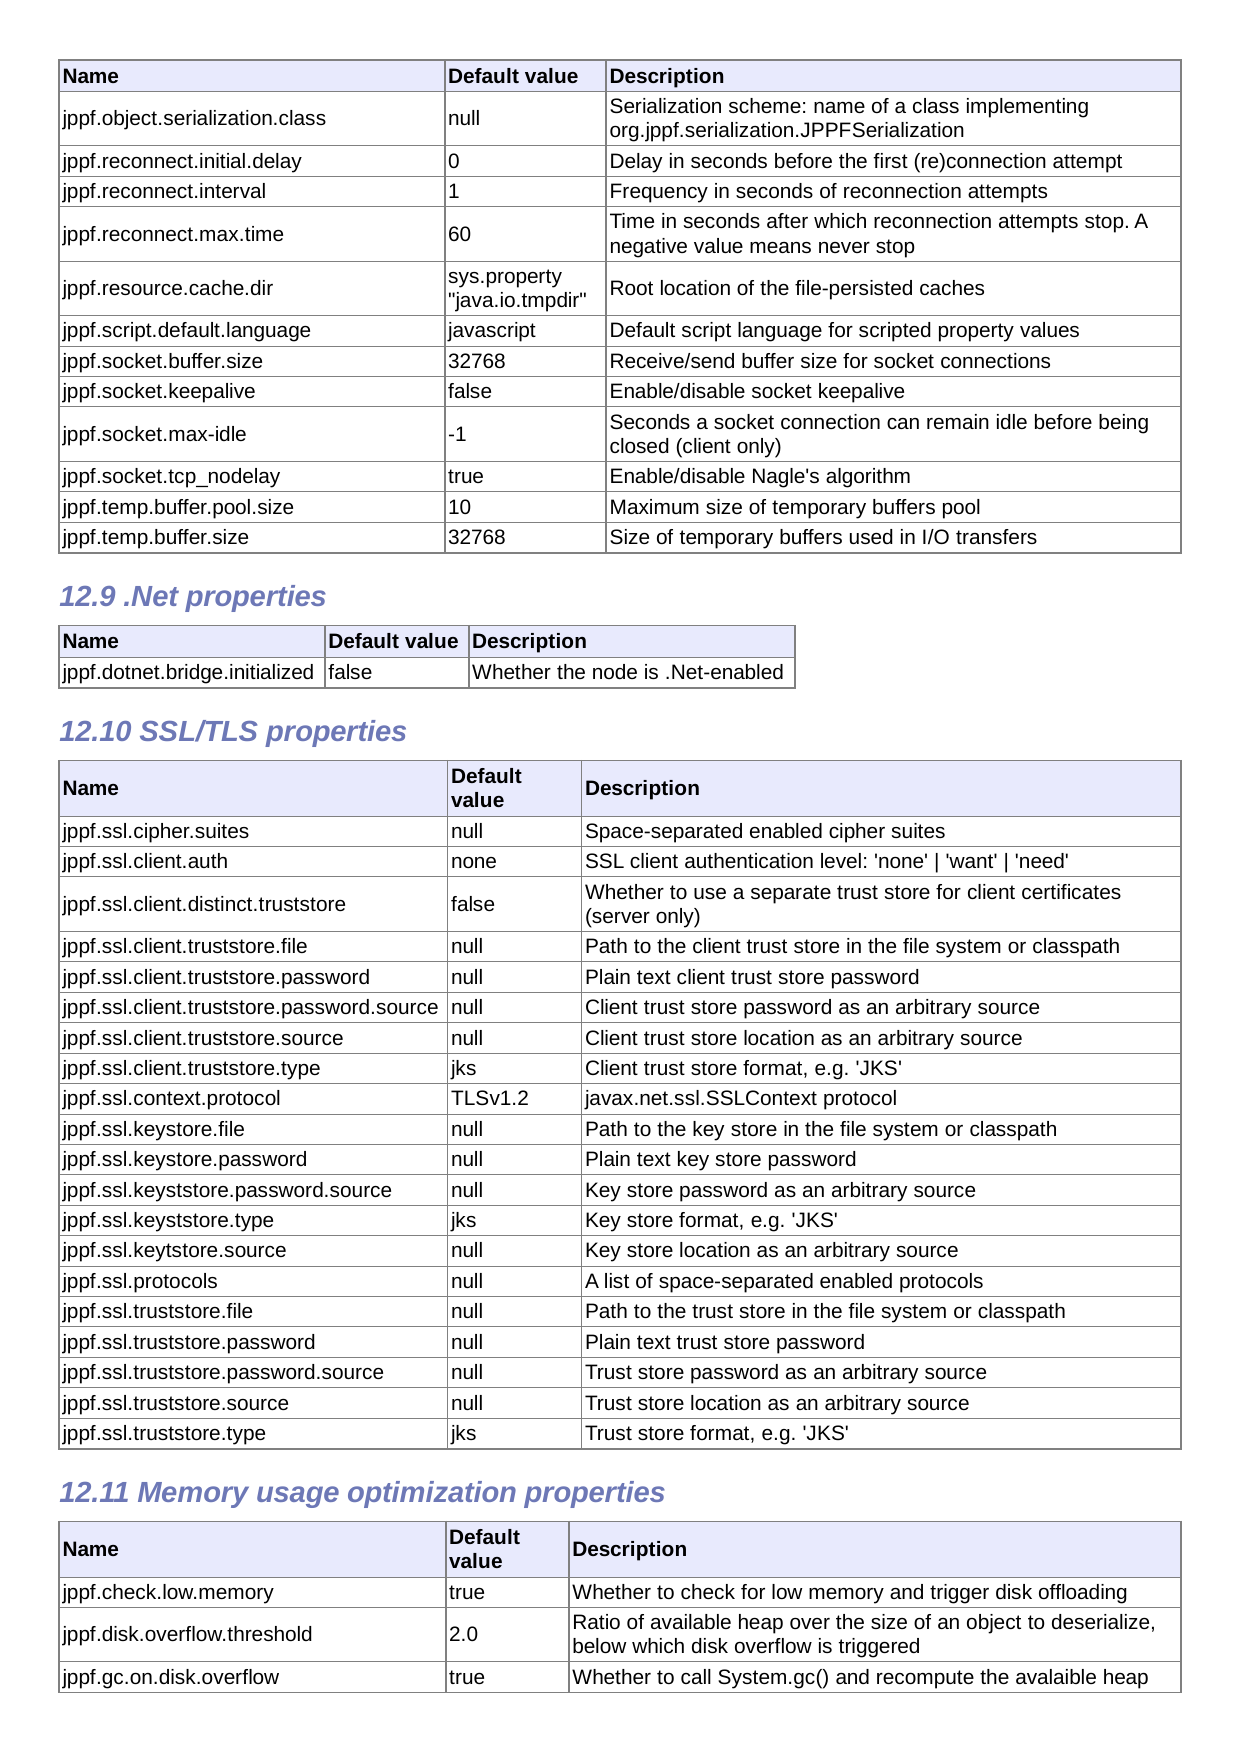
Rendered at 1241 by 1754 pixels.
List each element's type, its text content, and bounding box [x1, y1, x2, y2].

table_cell 0 [446, 146, 605, 176]
subtitle Memory usage optimization properties [59, 1474, 1181, 1508]
table_cell jppf.ssl.keystore.password [60, 1145, 447, 1174]
table_cell true [447, 1662, 568, 1692]
table_cell true [447, 1578, 568, 1607]
table_cell null [448, 1358, 581, 1387]
table_cell Path to the trust store in the file system or classpath [582, 1297, 1180, 1326]
table_cell null [448, 1327, 581, 1357]
table_cell Key store location as an arbitrary source [582, 1236, 1180, 1266]
table_cell Size of temporary buffers used in I/O transfers [607, 523, 1180, 552]
table_header Description [470, 626, 794, 657]
table_cell null [448, 932, 581, 961]
table_cell jppf.dotnet.bridge.initialized [60, 658, 324, 687]
table_cell Plain text client trust store password [582, 962, 1180, 992]
table_cell jppf.script.default.language [60, 316, 444, 346]
table_cell Seconds a socket connection can remain idle before being closed (client only) [607, 407, 1180, 461]
table_cell Client trust store location as an arbitrary source [582, 1023, 1180, 1053]
table_cell jppf.ssl.keystore.file [60, 1115, 447, 1144]
table_header Name [60, 1522, 445, 1577]
table_cell Whether to call System.gc() and recompute the avalaible heap [570, 1662, 1180, 1692]
table_cell jks [448, 1054, 581, 1083]
table_cell Whether to check for low memory and trigger disk offloading [570, 1578, 1180, 1607]
table_cell Delay in seconds before the first (re)connection attempt [607, 146, 1180, 176]
table_cell null [448, 817, 581, 846]
table_cell jppf.socket.max-idle [60, 407, 444, 461]
table_cell jppf.ssl.client.truststore.file [60, 932, 447, 961]
table_header Name [60, 761, 447, 816]
table_cell 1 [446, 177, 605, 206]
table_cell 32768 [446, 347, 605, 376]
table_cell jppf.ssl.client.distinct.truststore [60, 877, 447, 931]
table_cell jppf.ssl.keytstore.source [60, 1236, 447, 1266]
table_header Name [60, 61, 444, 91]
table_cell true [446, 462, 605, 491]
table_cell Enable/disable socket keepalive [607, 377, 1180, 406]
table_cell sys.property "java.io.tmpdir" [446, 262, 605, 315]
table_cell jppf.socket.keepalive [60, 377, 444, 406]
table_cell null [448, 1267, 581, 1296]
table_cell jppf.resource.cache.dir [60, 262, 444, 315]
table_cell null [448, 1388, 581, 1418]
table_cell null [448, 1175, 581, 1205]
table_cell Plain text key store password [582, 1145, 1180, 1174]
table_cell jppf.ssl.keyststore.type [60, 1206, 447, 1235]
table_cell jppf.ssl.truststore.file [60, 1297, 447, 1326]
table_cell null [448, 1236, 581, 1266]
table_cell javascript [446, 316, 605, 346]
table_cell jppf.object.serialization.class [60, 92, 444, 145]
table_cell 2.0 [447, 1608, 568, 1661]
table_cell Root location of the file-persisted caches [607, 262, 1180, 315]
table_cell jppf.ssl.truststore.password [60, 1327, 447, 1357]
table_cell jppf.ssl.client.truststore.source [60, 1023, 447, 1053]
table_cell jppf.disk.overflow.threshold [60, 1608, 445, 1661]
table_cell Client trust store password as an arbitrary source [582, 993, 1180, 1022]
table_cell jppf.reconnect.initial.delay [60, 146, 444, 176]
table_cell jppf.socket.tcp_nodelay [60, 462, 444, 491]
table_cell Whether to use a separate trust store for client certificates (server only) [582, 877, 1180, 931]
table_cell jppf.gc.on.disk.overflow [60, 1662, 445, 1692]
table_header Default value [448, 761, 581, 816]
table_cell 60 [446, 207, 605, 261]
table_cell null [448, 1145, 581, 1174]
table_cell jks [448, 1419, 581, 1448]
table_cell Receive/send buffer size for socket connections [607, 347, 1180, 376]
table_cell jppf.ssl.client.truststore.password [60, 962, 447, 992]
table_cell 32768 [446, 523, 605, 552]
table_cell jppf.ssl.client.truststore.type [60, 1054, 447, 1083]
table_header Description [607, 61, 1180, 91]
table_cell null [448, 1023, 581, 1053]
table_cell jppf.ssl.client.auth [60, 847, 447, 876]
table_cell Path to the client trust store in the file system or classpath [582, 932, 1180, 961]
table_cell jppf.ssl.context.protocol [60, 1084, 447, 1113]
table_cell jppf.socket.buffer.size [60, 347, 444, 376]
table_cell jppf.ssl.truststore.type [60, 1419, 447, 1448]
table_cell jppf.ssl.truststore.password.source [60, 1358, 447, 1387]
table_cell Frequency in seconds of reconnection attempts [607, 177, 1180, 206]
table_cell Whether the node is .Net-enabled [470, 658, 794, 687]
table_cell Trust store location as an arbitrary source [582, 1388, 1180, 1418]
table_cell none [448, 847, 581, 876]
table_cell null [448, 962, 581, 992]
table_cell Maximum size of temporary buffers pool [607, 492, 1180, 522]
table_cell 10 [446, 492, 605, 522]
table_cell jppf.temp.buffer.pool.size [60, 492, 444, 522]
table_header Default value [447, 1522, 568, 1577]
table_cell SSL client authentication level: 'none' | 'want' | 'need' [582, 847, 1180, 876]
table_cell false [448, 877, 581, 931]
table_cell false [446, 377, 605, 406]
table_cell Key store format, e.g. 'JKS' [582, 1206, 1180, 1235]
table_cell A list of space-separated enabled protocols [582, 1267, 1180, 1296]
table_cell null [448, 1297, 581, 1326]
subtitle .Net properties [59, 579, 1181, 612]
table_cell Serialization scheme: name of a class implementing org.jppf.serialization.JPPFSerialization [607, 92, 1180, 145]
table_cell jppf.reconnect.interval [60, 177, 444, 206]
table_cell jppf.temp.buffer.size [60, 523, 444, 552]
table_cell javax.net.ssl.SSLContext protocol [582, 1084, 1180, 1113]
table_cell jppf.ssl.keyststore.password.source [60, 1175, 447, 1205]
table_cell jppf.ssl.client.truststore.password.source [60, 993, 447, 1022]
table_cell Ratio of available heap over the size of an object to deserialize, below which disk overflow is triggered [570, 1608, 1180, 1661]
table_cell null [448, 1115, 581, 1144]
table_cell jppf.reconnect.max.time [60, 207, 444, 261]
table_cell jks [448, 1206, 581, 1235]
table_cell TLSv1.2 [448, 1084, 581, 1113]
table_cell Time in seconds after which reconnection attempts stop. A negative value means never stop [607, 207, 1180, 261]
table_cell null [448, 993, 581, 1022]
table_cell jppf.ssl.protocols [60, 1267, 447, 1296]
table_header Default value [446, 61, 605, 91]
table_header Description [570, 1522, 1180, 1577]
table_cell Default script language for scripted property values [607, 316, 1180, 346]
table_cell jppf.ssl.truststore.source [60, 1388, 447, 1418]
table_cell Key store password as an arbitrary source [582, 1175, 1180, 1205]
table_cell Path to the key store in the file system or classpath [582, 1115, 1180, 1144]
table_header Default value [326, 626, 468, 657]
table_cell false [326, 658, 468, 687]
table_header Name [60, 626, 324, 657]
subtitle SSL/TLS properties [59, 714, 1181, 747]
table_cell Client trust store format, e.g. 'JKS' [582, 1054, 1180, 1083]
table_cell Plain text trust store password [582, 1327, 1180, 1357]
table_cell Space-separated enabled cipher suites [582, 817, 1180, 846]
table_cell Trust store format, e.g. 'JKS' [582, 1419, 1180, 1448]
table_cell null [446, 92, 605, 145]
table_cell Trust store password as an arbitrary source [582, 1358, 1180, 1387]
table_cell -1 [446, 407, 605, 461]
table_cell jppf.ssl.cipher.suites [60, 817, 447, 846]
table_cell Enable/disable Nagle's algorithm [607, 462, 1180, 491]
table_cell jppf.check.low.memory [60, 1578, 445, 1607]
table_header Description [582, 761, 1180, 816]
